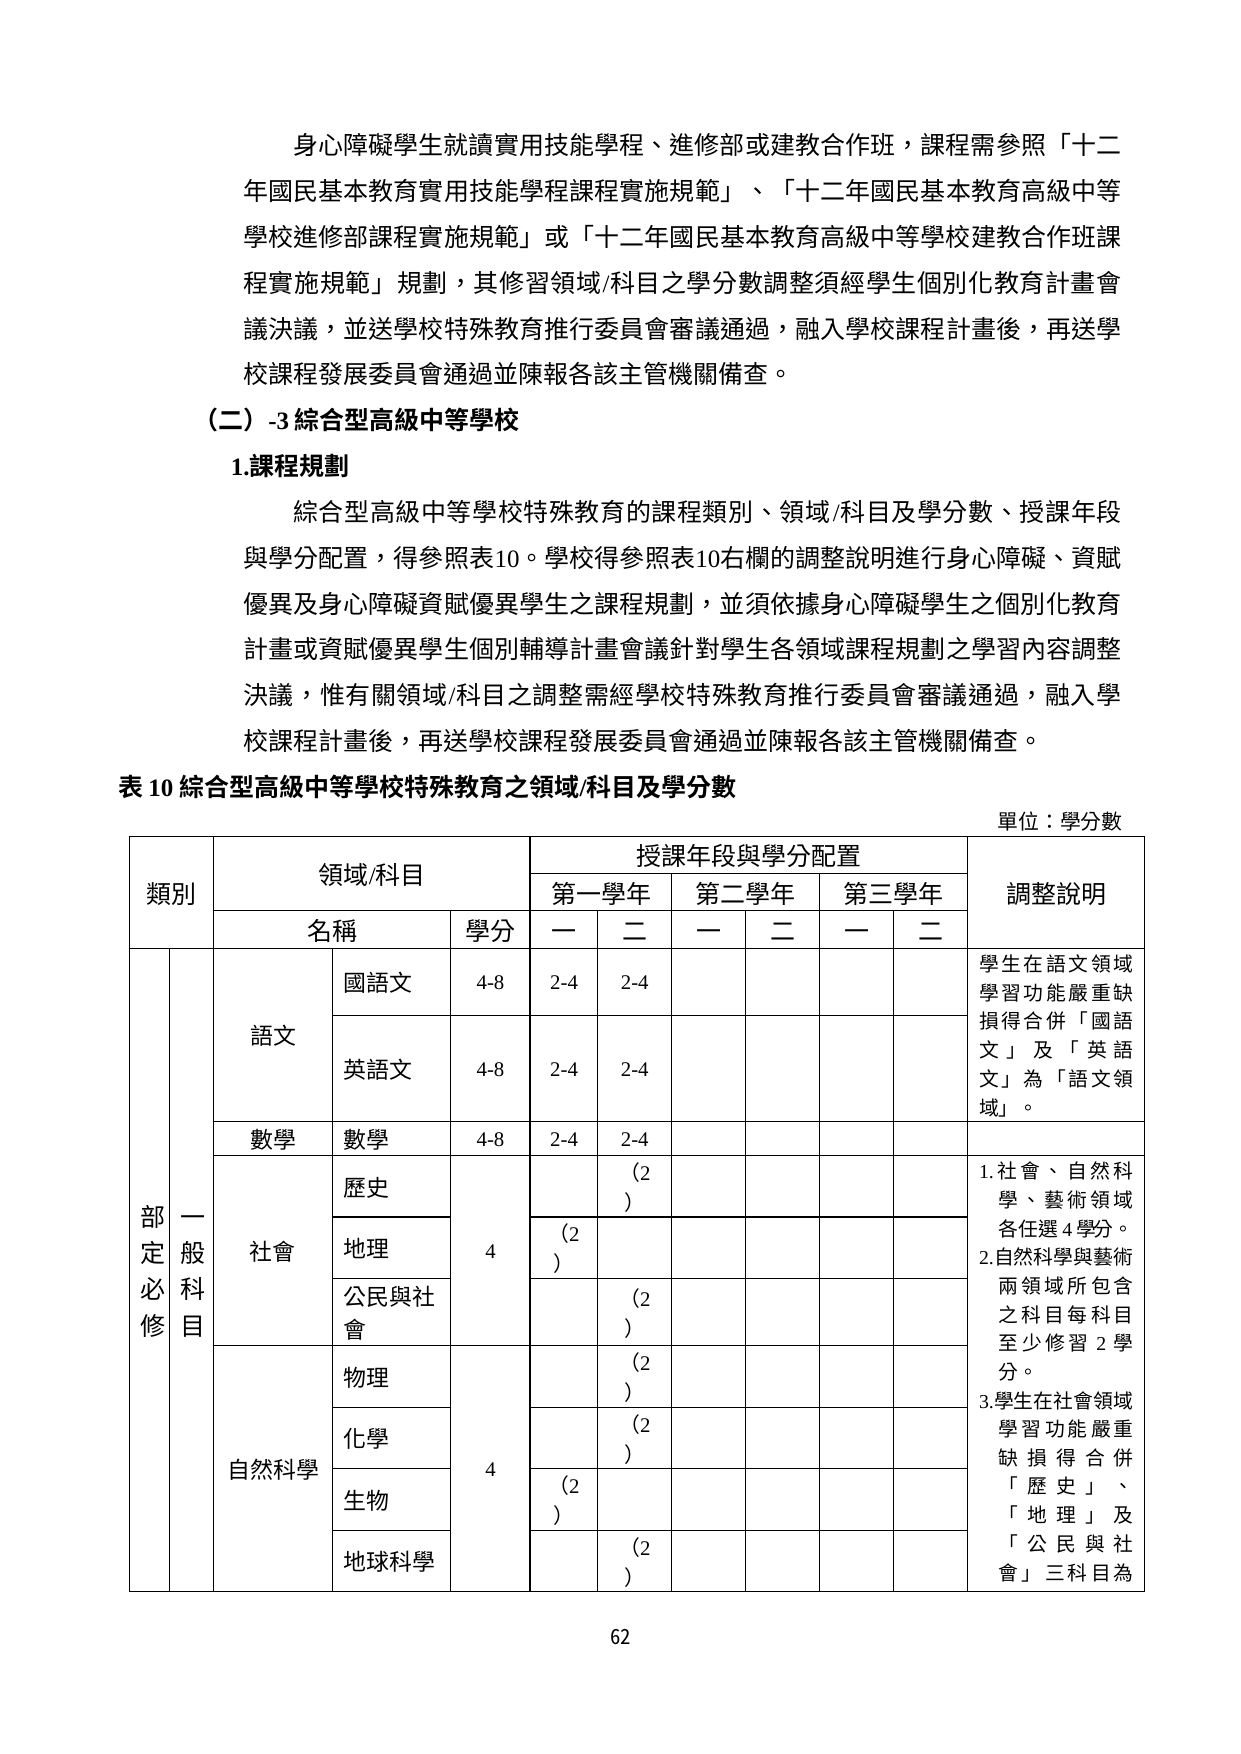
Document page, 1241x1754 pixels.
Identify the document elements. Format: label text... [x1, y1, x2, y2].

table_cell 2-4 [598, 1016, 671, 1121]
table_cell 地球科學 [333, 1531, 450, 1591]
table_cell [746, 949, 819, 1015]
table_cell 二 [894, 911, 967, 948]
table_cell [672, 1346, 745, 1407]
table_cell [531, 1408, 597, 1468]
table_cell 4-8 [451, 1016, 529, 1121]
table_cell 4 [451, 1346, 529, 1591]
table_cell 部定必修 [130, 949, 169, 1591]
table_cell 生物 [333, 1469, 450, 1530]
table_cell [894, 1156, 967, 1216]
table_cell [746, 1531, 819, 1591]
table_cell [746, 1016, 819, 1121]
table_cell （2） [598, 1531, 671, 1591]
text 1.課程規劃 [231, 439, 1122, 485]
table_header 類別 [130, 837, 213, 948]
table_cell [598, 1469, 671, 1530]
table_cell [531, 1279, 597, 1345]
table_cell 2-4 [598, 1122, 671, 1155]
text 綜合型高級中等學校特殊教育的課程類別、領域/科目及學分數、授課年段與學分配置，得參照表10。學校得參照表10右欄的調整說明進行身心障礙、資賦優異及身心障礙資賦優異學生之課程規劃，並須依據身心障礙學生之個別化教育計畫或資賦優異學生個別輔導計畫會議針對學生各領域課程規劃之學習內容調整決議，惟有關領域/科目之調整需經學校特殊教育推行委員會審議通過，融入學校課程計畫後，再送學校課程發展委員會通過並陳報各該主管機關備查。 [243, 485, 1122, 760]
table_cell [820, 1122, 893, 1155]
table_cell [894, 1122, 967, 1155]
table_cell 4 [451, 1156, 529, 1345]
table_cell 學分 [451, 911, 529, 948]
table_cell [820, 1531, 893, 1591]
table_cell [746, 1279, 819, 1345]
table_cell 2-4 [531, 949, 597, 1015]
table_cell 2-4 [531, 1016, 597, 1121]
table_cell （2） [598, 1408, 671, 1468]
table_cell [820, 1156, 893, 1216]
table_cell [968, 1122, 1144, 1155]
table_cell 歷史 [333, 1156, 450, 1216]
table_cell 2-4 [531, 1122, 597, 1155]
table_cell [820, 1346, 893, 1407]
table_cell [894, 1346, 967, 1407]
table_cell [820, 949, 893, 1015]
table_cell [672, 1279, 745, 1345]
table_cell 名稱 [214, 911, 450, 948]
table_cell [672, 1122, 745, 1155]
table_cell [746, 1218, 819, 1278]
table_cell 二 [746, 911, 819, 948]
text 單位：學分數 [118, 806, 1122, 836]
table_cell 1.社會、自然科學、藝術領域各任選4學分。 2.自然科學與藝術兩領域所包含之科目每科目至少修習2學分。 3.學生在社會領域學習功能嚴重缺損得合併「歷史」、「地理」及「公民與社會」三科目為 [968, 1156, 1144, 1591]
table_cell [894, 1469, 967, 1530]
table_cell 一 [672, 911, 745, 948]
table_cell [746, 1469, 819, 1530]
text 表10 綜合型高級中等學校特殊教育之領域/科目及學分數 [118, 760, 1122, 806]
table_cell [894, 1408, 967, 1468]
table_cell [672, 1156, 745, 1216]
table_cell [531, 1346, 597, 1407]
table_header 授課年段與學分配置 [531, 837, 967, 873]
table_header 領域/科目 [214, 837, 529, 910]
table_cell [598, 1218, 671, 1278]
table_cell [820, 1279, 893, 1345]
table_cell [531, 1531, 597, 1591]
text 身心障礙學生就讀實用技能學程、進修部或建教合作班，課程需參照「十二年國民基本教育實用技能學程課程實施規範」、「十二年國民基本教育高級中等學校進修部課程實施規範」或「十二年國民基本教育高級中等學校建教合作班課程實施規範」規劃，其修習領域/科目之學分數調整須經學生個別化教育計畫會議決議，並送學校特殊教育推行委員會審議通過，融入學校課程計畫後，再送學校課程發展委員會通過並陳報各該主管機關備查。 [243, 118, 1122, 393]
table_cell [746, 1156, 819, 1216]
table_cell [894, 1279, 967, 1345]
table_cell 二 [598, 911, 671, 948]
table_cell 英語文 [333, 1016, 450, 1121]
table_cell [672, 1408, 745, 1468]
table_cell 一 [820, 911, 893, 948]
table_cell 一般科目 [170, 949, 213, 1591]
table_cell [672, 949, 745, 1015]
table_cell 學生在語文領域學習功能嚴重缺損得合併「國語文」及「英語文」為「語文領域」。 [968, 949, 1144, 1121]
table_cell 4-8 [451, 1122, 529, 1155]
table_cell 社會 [214, 1156, 332, 1345]
table_cell [746, 1346, 819, 1407]
table_cell [672, 1469, 745, 1530]
table_cell [746, 1122, 819, 1155]
table_cell （2） [531, 1469, 597, 1530]
table_cell 公民與社會 [333, 1279, 450, 1345]
table_header 調整說明 [968, 837, 1144, 948]
table_cell 4-8 [451, 949, 529, 1015]
table_cell （2） [598, 1156, 671, 1216]
table_cell [820, 1218, 893, 1278]
table_cell [894, 949, 967, 1015]
table_cell （2） [531, 1218, 597, 1278]
table_cell 數學 [333, 1122, 450, 1155]
table_cell 第三學年 [820, 874, 967, 910]
table_cell 自然科學 [214, 1346, 332, 1591]
table_cell 一 [531, 911, 597, 948]
table_cell 物理 [333, 1346, 450, 1407]
text （二）-3綜合型高級中等學校 [193, 393, 1122, 439]
table_cell [894, 1016, 967, 1121]
table_cell 化學 [333, 1408, 450, 1468]
table_cell 第二學年 [672, 874, 819, 910]
table_cell （2） [598, 1346, 671, 1407]
table_cell [820, 1469, 893, 1530]
table_cell [894, 1218, 967, 1278]
table_cell [672, 1016, 745, 1121]
table_cell [894, 1531, 967, 1591]
table_cell [746, 1408, 819, 1468]
table_cell [820, 1408, 893, 1468]
table_cell 地理 [333, 1218, 450, 1278]
table_cell [820, 1016, 893, 1121]
table_cell [531, 1156, 597, 1216]
table_cell 第一學年 [531, 874, 671, 910]
table_cell [672, 1218, 745, 1278]
table_cell 2-4 [598, 949, 671, 1015]
table_cell [672, 1531, 745, 1591]
table_cell 國語文 [333, 949, 450, 1015]
table_cell 語文 [214, 949, 332, 1121]
table_cell 數學 [214, 1122, 332, 1155]
table_cell （2） [598, 1279, 671, 1345]
